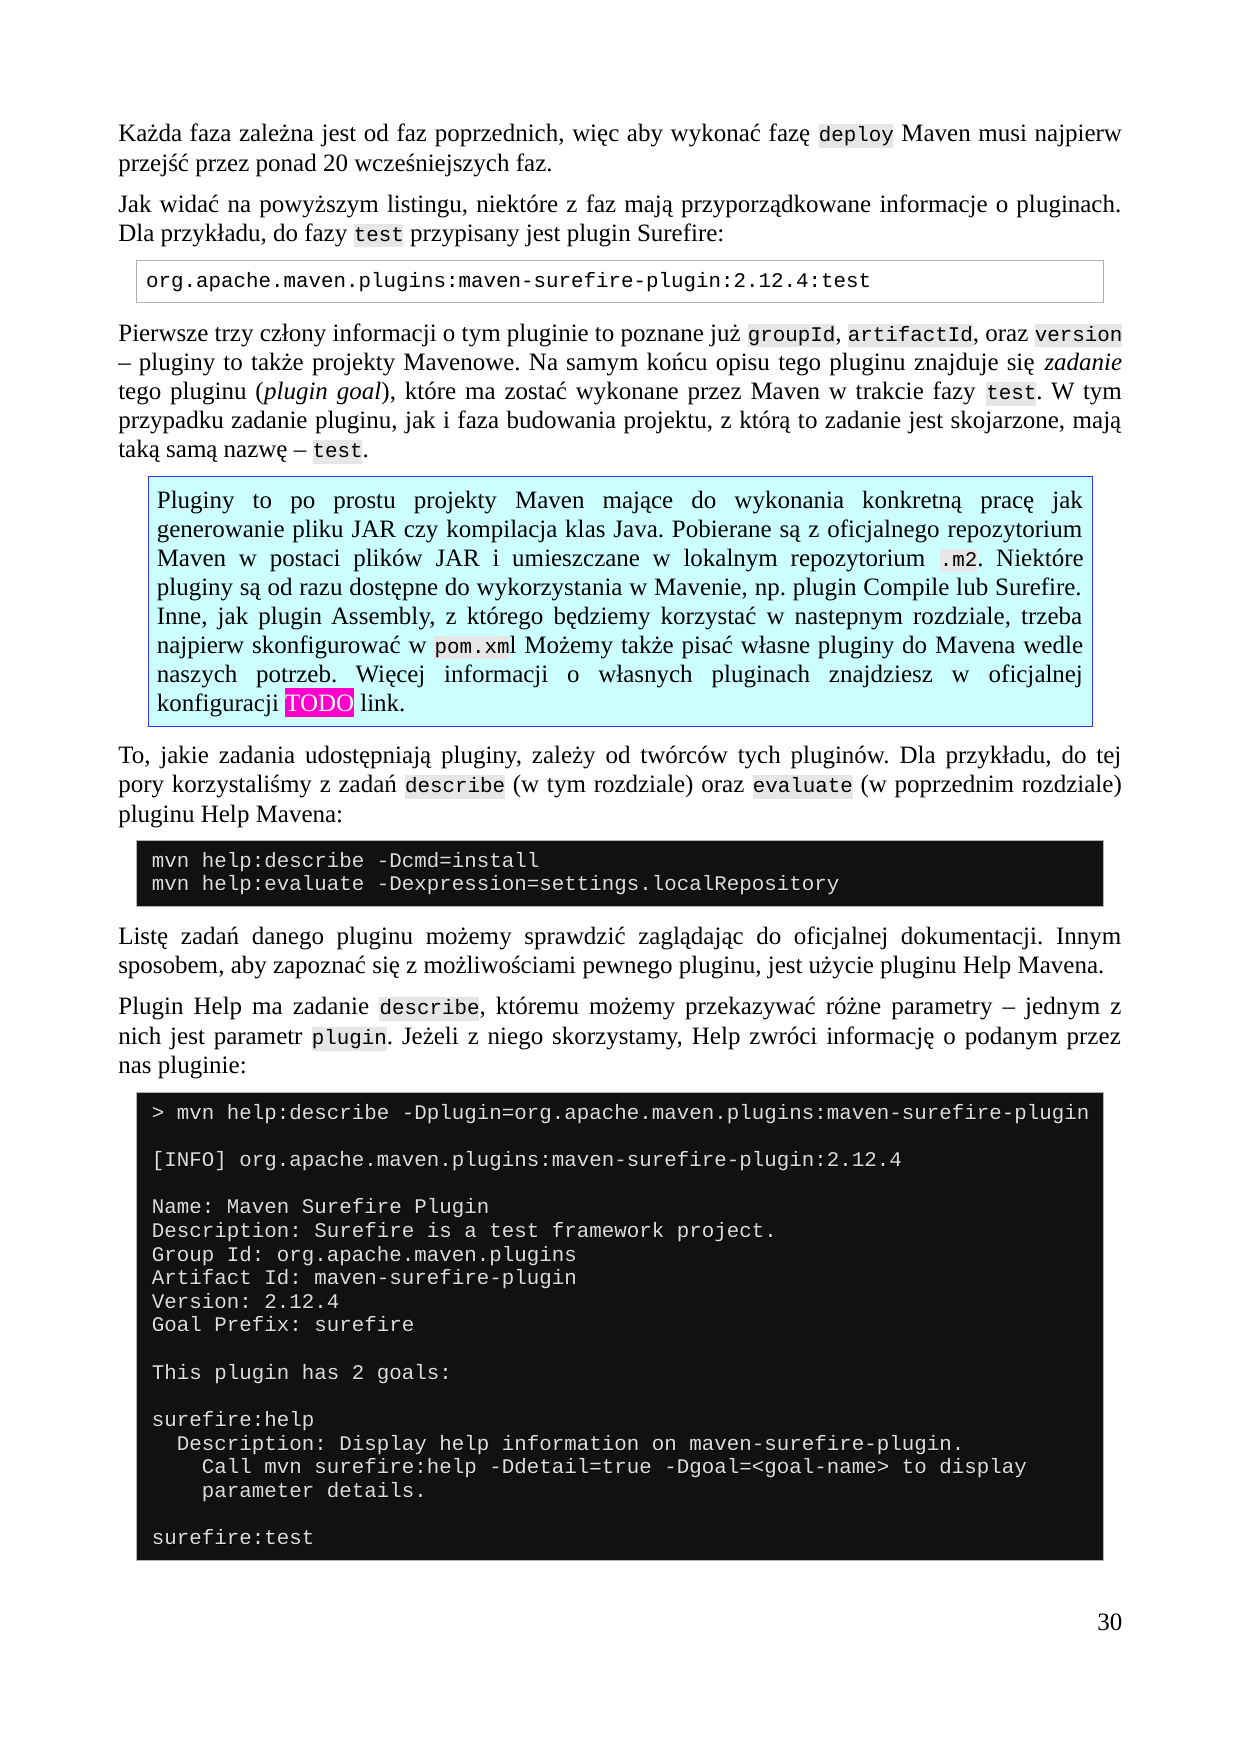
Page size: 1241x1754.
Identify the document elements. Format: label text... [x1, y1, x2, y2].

text surefire:test [137, 1517, 1103, 1560]
text Description: Display help information on maven-surefire-plugin. [137, 1423, 1103, 1446]
text > mvn help:describe -Dplugin=org.apache.maven.plugins:maven-surefire-plugin [137, 1093, 1103, 1115]
text surefire:help [137, 1399, 1103, 1423]
text Name: Maven Surefire Plugin [137, 1186, 1103, 1210]
text Goal Prefix: surefire [137, 1304, 1103, 1328]
text Call mvn surefire:help -Ddetail=true -Dgoal=<goal-name> to display [137, 1446, 1103, 1470]
text org.apache.maven.plugins:maven-surefire-plugin:2.12.4:test [137, 261, 1103, 302]
text mvn help:describe -Dcmd=install [137, 841, 1103, 863]
text Description: Surefire is a test framework project. [137, 1210, 1103, 1234]
text Plugin Help ma zadanie describe, któremu możemy przekazywać różne parametry – jednym z nich jest parametr plugin. Jeżeli z niego skorzystamy, Help zwróci informację o podanym przez nas pluginie: [118, 991, 1122, 1079]
text [INFO] org.apache.maven.plugins:maven-surefire-plugin:2.12.4 [137, 1139, 1103, 1163]
text Pierwsze trzy człony informacji o tym pluginie to poznane już groupId, artifactId, oraz version – pluginy to także projekty Mavenowe. Na samym końcu opisu tego pluginu znajduje się zadanie tego pluginu (plugin goal), które ma zostać wykonane przez Maven w trakcie fazy test. W tym przypadku zadanie pluginu, jak i faza budowania projektu, z którą to zadanie jest skojarzone, mają taką samą nazwę – test. [118, 318, 1122, 464]
text This plugin has 2 goals: [137, 1352, 1103, 1376]
text To, jakie zadania udostępniają pluginy, zależy od twórców tych pluginów. Dla przykładu, do tej pory korzystaliśmy z zadań describe (w tym rozdziale) oraz evaluate (w poprzednim rozdziale) pluginu Help Mavena: [118, 740, 1122, 827]
text Każda faza zależna jest od faz poprzednich, więc aby wykonać fazę deploy Maven musi najpierw przejść przez ponad 20 wcześniejszych faz. [118, 118, 1122, 176]
text Group Id: org.apache.maven.plugins [137, 1234, 1103, 1257]
text Artifact Id: maven-surefire-plugin [137, 1257, 1103, 1281]
text Jak widać na powyższym listingu, niektóre z faz mają przyporządkowane informacje o pluginach. Dla przykładu, do fazy test przypisany jest plugin Surefire: [118, 189, 1122, 247]
text Pluginy to po prostu projekty Maven mające do wykonania konkretną pracę jak generowanie pliku JAR czy kompilacja klas Java. Pobierane są z oficjalnego repozytorium Maven w postaci plików JAR i umieszczane w lokalnym repozytorium .m2. Niektóre pluginy są od razu dostępne do wykorzystania w Mavenie, np. plugin Compile lub Surefire. Inne, jak plugin Assembly, z którego będziemy korzystać w nastepnym rozdziale, trzeba najpierw skonfigurować w pom.xml Możemy także pisać własne pluginy do Mavena wedle naszych potrzeb. Więcej informacji o własnych pluginach znajdziesz w oficjalnej konfiguracji TODO link. [149, 477, 1092, 726]
text parameter details. [137, 1470, 1103, 1494]
text mvn help:evaluate -Dexpression=settings.localRepository [137, 863, 1103, 906]
text Listę zadań danego pluginu możemy sprawdzić zaglądając do oficjalnej dokumentacji. Innym sposobem, aby zapoznać się z możliwościami pewnego pluginu, jest użycie pluginu Help Mavena. [118, 921, 1122, 979]
text Version: 2.12.4 [137, 1281, 1103, 1304]
